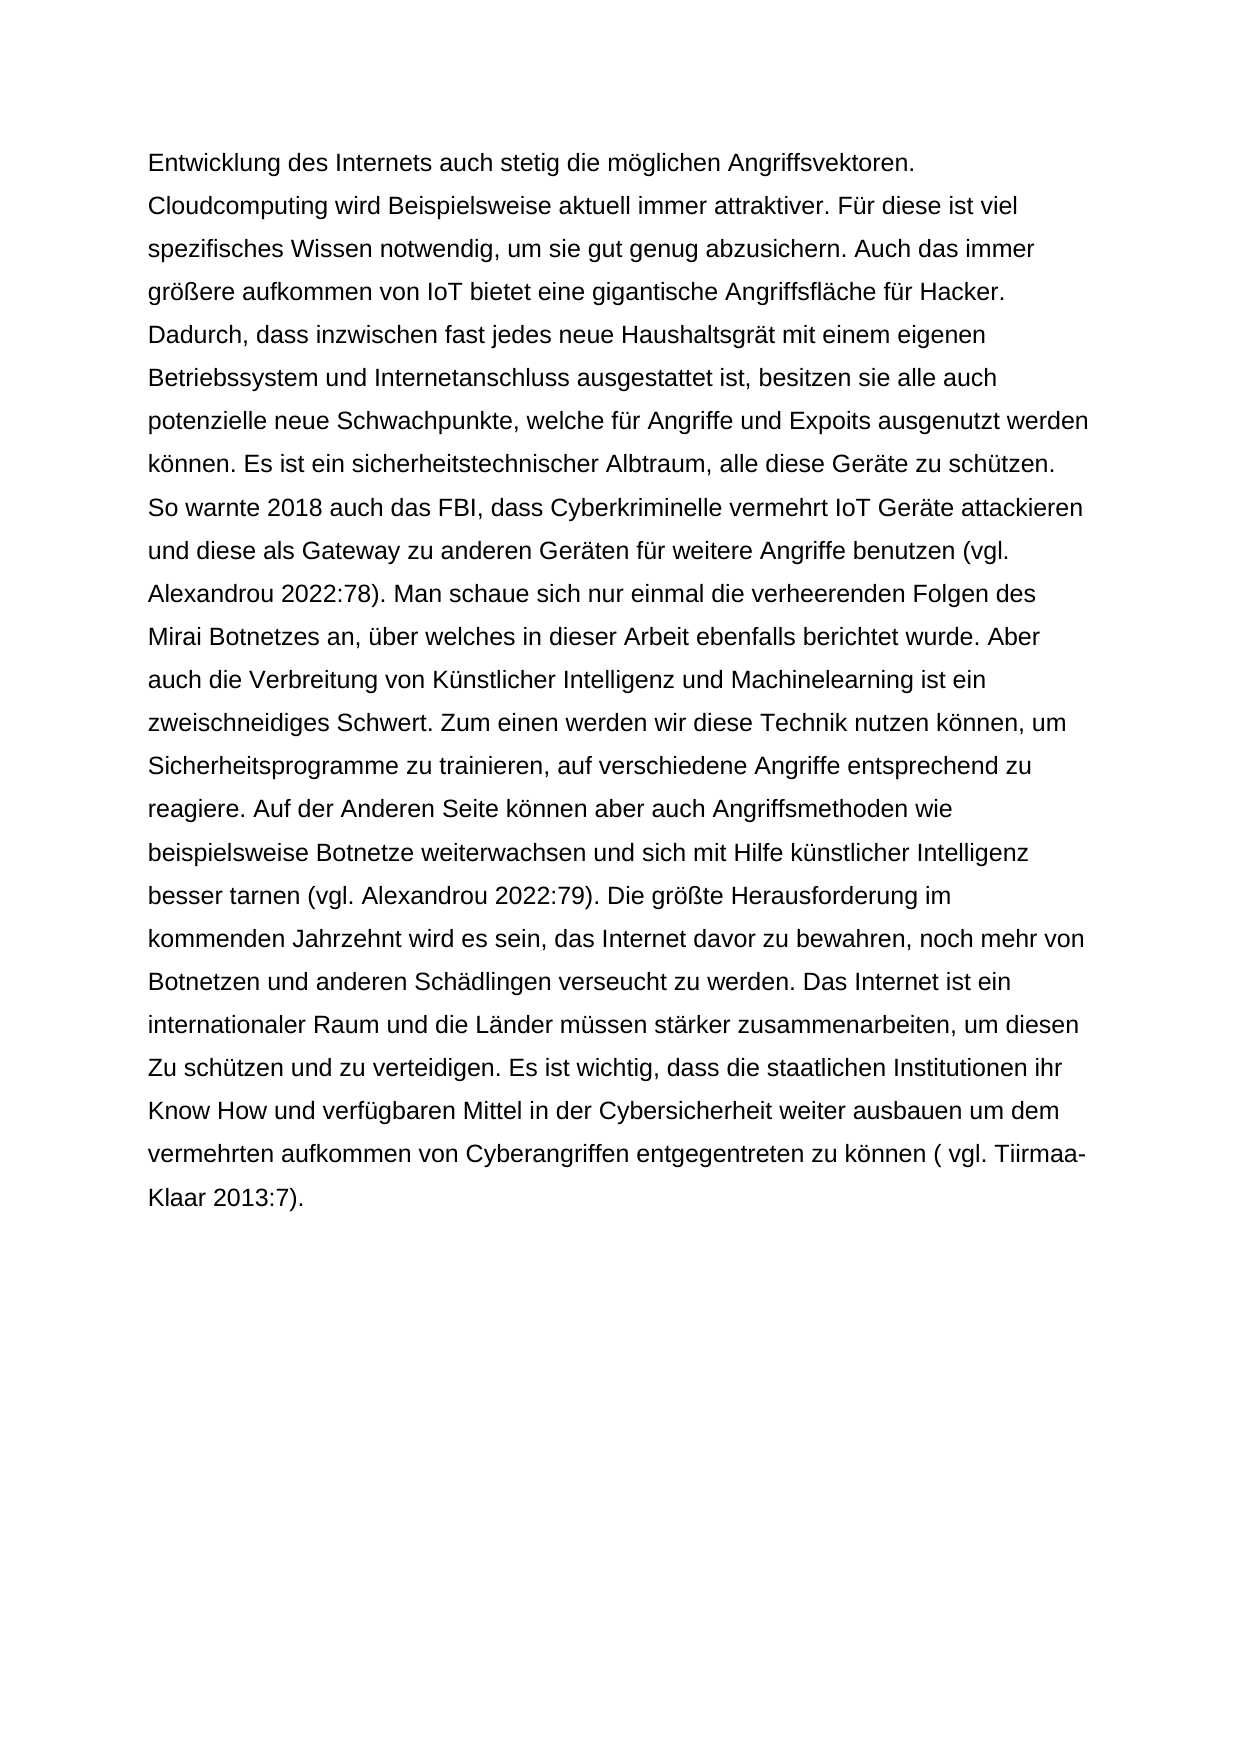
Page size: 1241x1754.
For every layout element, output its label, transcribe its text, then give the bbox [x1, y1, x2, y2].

text Entwicklung des Internets auch stetig die möglichen Angriffsvektoren. Cloudcomputing wird Beispielsweise aktuell immer attraktiver. Für diese ist viel spezifisches Wissen notwendig, um sie gut genug abzusichern. Auch das immer größere aufkommen von IoT bietet eine gigantische Angriffsfläche für Hacker. Dadurch, dass inzwischen fast jedes neue Haushaltsgrät mit einem eigenen Betriebssystem und Internetanschluss ausgestattet ist, besitzen sie alle auch potenzielle neue Schwachpunkte, welche für Angriffe und Expoits ausgenutzt werden können. Es ist ein sicherheitstechnischer Albtraum, alle diese Geräte zu schützen. So warnte 2018 auch das FBI, dass Cyberkriminelle vermehrt IoT Geräte attackieren und diese als Gateway zu anderen Geräten für weitere Angriffe benutzen (vgl. Alexandrou 2022:78). Man schaue sich nur einmal die verheerenden Folgen des Mirai Botnetzes an, über welches in dieser Arbeit ebenfalls berichtet wurde. Aber auch die Verbreitung von Künstlicher Intelligenz und Machinelearning ist ein zweischneidiges Schwert. Zum einen werden wir diese Technik nutzen können, um Sicherheitsprogramme zu trainieren, auf verschiedene Angriffe entsprechend zu reagiere. Auf der Anderen Seite können aber auch Angriffsmethoden wie beispielsweise Botnetze weiterwachsen und sich mit Hilfe künstlicher Intelligenz besser tarnen (vgl. Alexandrou 2022:79). Die größte Herausforderung im kommenden Jahrzehnt wird es sein, das Internet davor zu bewahren, noch mehr von Botnetzen und anderen Schädlingen verseucht zu werden. Das Internet ist ein internationaler Raum und die Länder müssen stärker zusammenarbeiten, um diesen Zu schützen und zu verteidigen. Es ist wichtig, dass die staatlichen Institutionen ihr Know How und verfügbaren Mittel in der Cybersicherheit weiter ausbauen um dem vermehrten aufkommen von Cyberangriffen entgegentreten zu können ( vgl. Tiirmaa-Klaar 2013:7). [148, 148, 1093, 1211]
